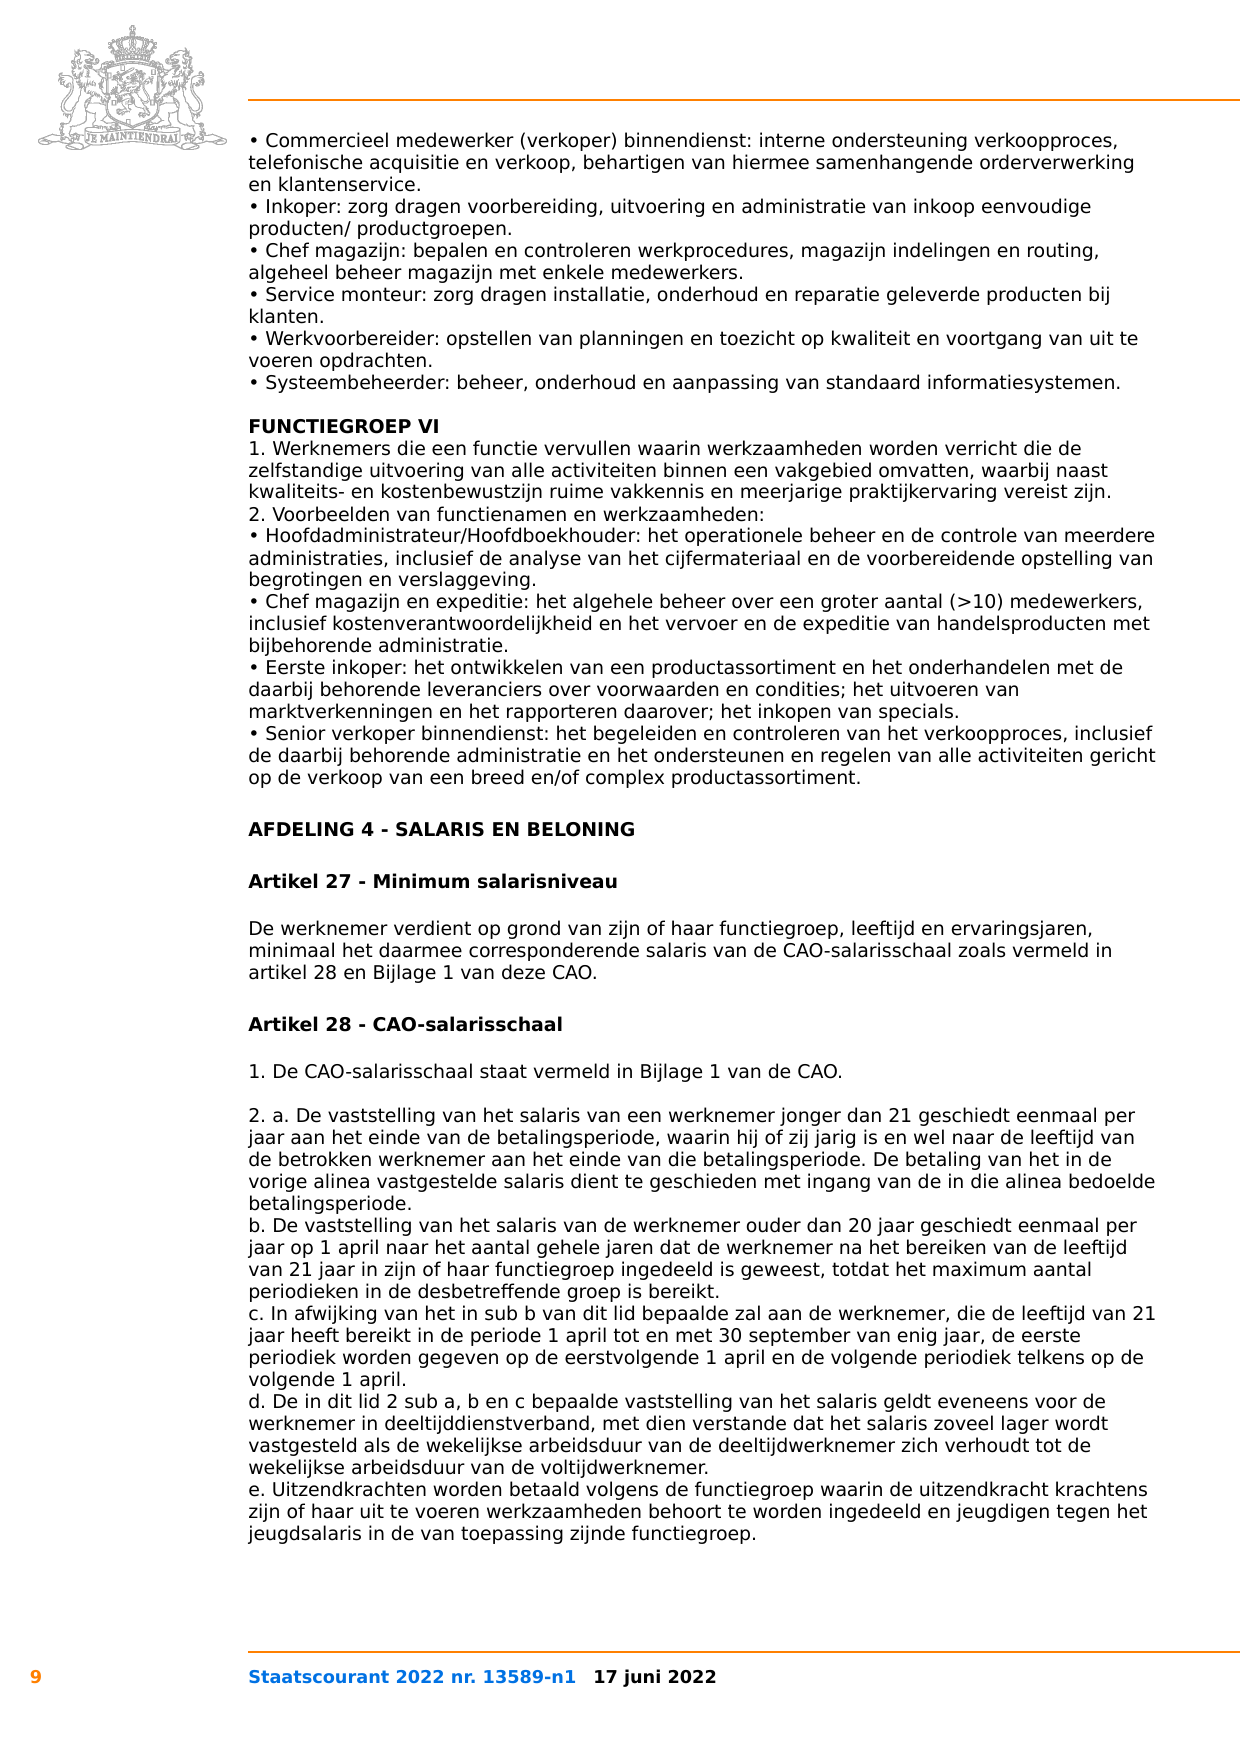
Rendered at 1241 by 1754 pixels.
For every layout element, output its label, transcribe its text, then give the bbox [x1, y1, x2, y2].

text • Chef magazijn en expeditie: het algehele beheer over een groter aantal (>10) medewerkers, inclusief kostenverantwoordelijkheid en het vervoer en de expeditie van handelsproducten met bijbehorende administratie. [248, 591, 1163, 657]
subtitle AFDELING 4 - SALARIS EN BELONING [248, 819, 1163, 841]
text e. Uitzendkrachten worden betaald volgens de functiegroep waarin de uitzendkracht krachtens zijn of haar uit te voeren werkzaamheden behoort te worden ingedeeld en jeugdigen tegen het jeugdsalaris in de van toepassing zijnde functiegroep. [248, 1478, 1163, 1544]
text 2. Voorbeelden van functienamen en werkzaamheden: [248, 503, 1163, 525]
text De werknemer verdient op grond van zijn of haar functiegroep, leeftijd en ervaringsjaren, minimaal het daarmee corresponderende salaris van de CAO-salarisschaal zoals vermeld in artikel 28 en Bijlage 1 van deze CAO. [248, 918, 1163, 984]
text • Werkvoorbereider: opstellen van planningen en toezicht op kwaliteit en voortgang van uit te voeren opdrachten. [248, 328, 1163, 372]
text d. De in dit lid 2 sub a, b en c bepaalde vaststelling van het salaris geldt eveneens voor de werknemer in deeltijddienstverband, met dien verstande dat het salaris zoveel lager wordt vastgesteld als de wekelijkse arbeidsduur van de deeltijdwerknemer zich verhoudt tot de wekelijkse arbeidsduur van de voltijdwerknemer. [248, 1391, 1163, 1478]
text • Chef magazijn: bepalen en controleren werkprocedures, magazijn indelingen en routing, algeheel beheer magazijn met enkele medewerkers. [248, 240, 1163, 284]
text 1. Werknemers die een functie vervullen waarin werkzaamheden worden verricht die de zelfstandige uitvoering van alle activiteiten binnen een vakgebied omvatten, waarbij naast kwaliteits- en kostenbewustzijn ruime vakkennis en meerjarige praktijkervaring vereist zijn. [248, 437, 1163, 503]
subtitle Artikel 28 - CAO-salarisschaal [248, 1014, 1163, 1036]
picture [38, 25, 227, 150]
text • Inkoper: zorg dragen voorbereiding, uitvoering en administratie van inkoop eenvoudige producten/ productgroepen. [248, 196, 1163, 240]
text • Eerste inkoper: het ontwikkelen van een productassortiment en het onderhandelen met de daarbij behorende leveranciers over voorwaarden en condities; het uitvoeren van marktverkenningen en het rapporteren daarover; het inkopen van specials. [248, 657, 1163, 723]
text • Service monteur: zorg dragen installatie, onderhoud en reparatie geleverde producten bij klanten. [248, 284, 1163, 328]
subtitle Artikel 27 - Minimum salarisniveau [248, 871, 1163, 893]
text 1. De CAO-salarisschaal staat vermeld in Bijlage 1 van de CAO. [248, 1061, 1163, 1083]
text c. In afwijking van het in sub b van dit lid bepaalde zal aan de werknemer, die de leeftijd van 21 jaar heeft bereikt in de periode 1 april tot en met 30 september van enig jaar, de eerste periodiek worden gegeven op de eerstvolgende 1 april en de volgende periodiek telkens op de volgende 1 april. [248, 1303, 1163, 1391]
text 2. a. De vaststelling van het salaris van een werknemer jonger dan 21 geschiedt eenmaal per jaar aan het einde van de betalingsperiode, waarin hij of zij jarig is en wel naar de leeftijd van de betrokken werknemer aan het einde van die betalingsperiode. De betaling van het in de vorige alinea vastgestelde salaris dient te geschieden met ingang van de in die alinea bedoelde betalingsperiode. [248, 1105, 1163, 1215]
text • Systeembeheerder: beheer, onderhoud en aanpassing van standaard informatiesystemen. [248, 372, 1163, 394]
text • Hoofdadministrateur/Hoofdboekhouder: het operationele beheer en de controle van meerdere administraties, inclusief de analyse van het cijfermateriaal en de voorbereidende opstelling van begrotingen en verslaggeving. [248, 525, 1163, 591]
text • Senior verkoper binnendienst: het begeleiden en controleren van het verkoopproces, inclusief de daarbij behorende administratie en het ondersteunen en regelen van alle activiteiten gericht op de verkoop van een breed en/of complex productassortiment. [248, 723, 1163, 789]
text b. De vaststelling van het salaris van de werknemer ouder dan 20 jaar geschiedt eenmaal per jaar op 1 april naar het aantal gehele jaren dat de werknemer na het bereiken van de leeftijd van 21 jaar in zijn of haar functiegroep ingedeeld is geweest, totdat het maximum aantal periodieken in de desbetreffende groep is bereikt. [248, 1215, 1163, 1303]
subtitle FUNCTIEGROEP VI [248, 416, 1163, 437]
text • Commercieel medewerker (verkoper) binnendienst: interne ondersteuning verkoopproces, telefonische acquisitie en verkoop, behartigen van hiermee samenhangende orderverwerking en klantenservice. [248, 130, 1163, 196]
